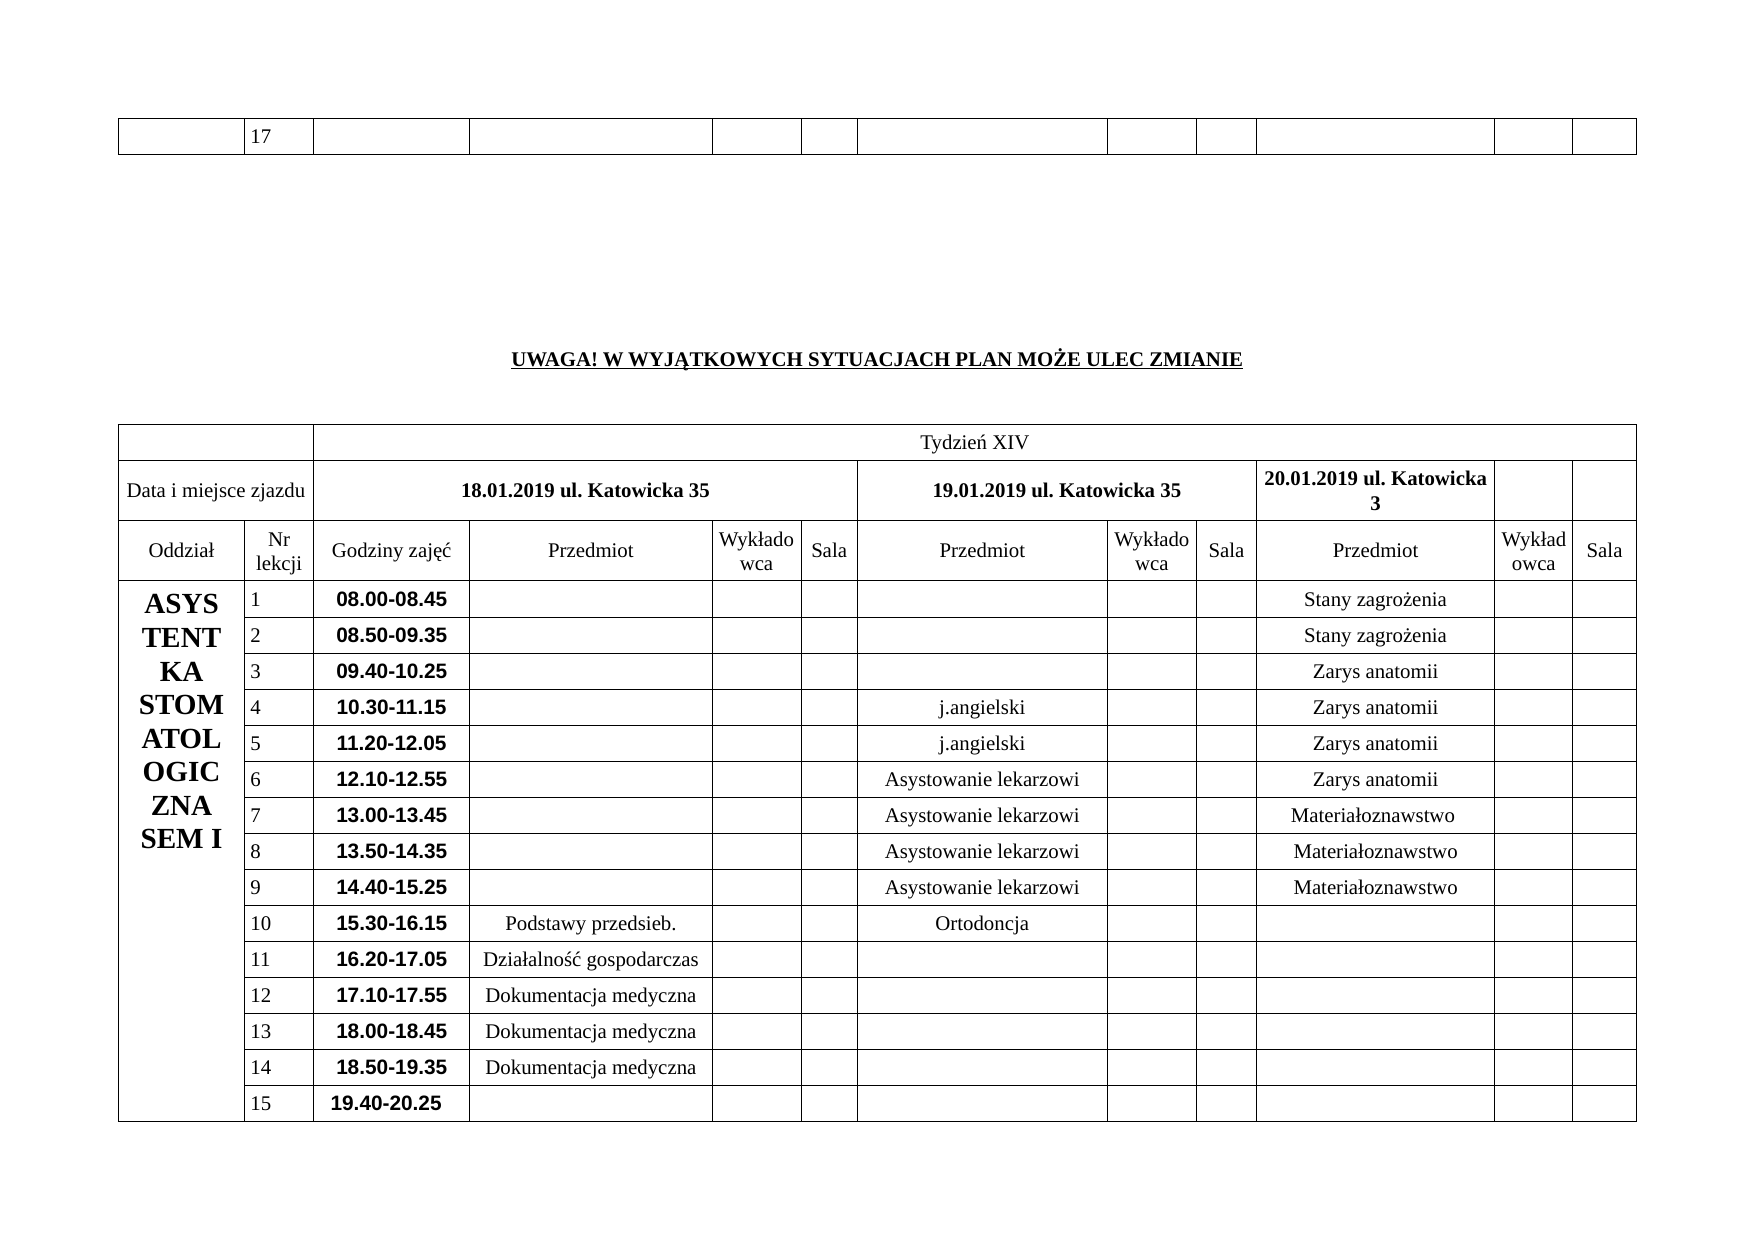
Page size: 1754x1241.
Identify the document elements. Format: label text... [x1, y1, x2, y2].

table_cell Materiałoznawstwo [1257, 798, 1494, 833]
table_cell [802, 1014, 857, 1049]
table_cell [1257, 906, 1494, 941]
table_cell [858, 618, 1107, 652]
table_cell [713, 978, 801, 1013]
table_cell 11.20-12.05 [314, 726, 469, 761]
table_cell [470, 119, 712, 154]
table_cell [1495, 870, 1572, 905]
table_cell 18.01.2019 ul. Katowicka 35 [314, 461, 857, 520]
table_cell 6 [245, 762, 313, 797]
table_cell [713, 942, 801, 977]
table_cell Dokumentacja medyczna [470, 1050, 712, 1085]
table_cell Stany zagrożenia [1257, 581, 1494, 616]
table_cell [1197, 581, 1256, 616]
table_cell Zarys anatomii [1257, 654, 1494, 688]
table_cell j.angielski [858, 726, 1107, 761]
table_cell [713, 1050, 801, 1085]
table_cell [470, 834, 712, 869]
table_cell [1197, 942, 1256, 977]
table_cell [1573, 870, 1636, 905]
table_cell [1573, 1050, 1636, 1085]
table_cell Wykładowca [1495, 521, 1572, 580]
table_cell Ortodoncja [858, 906, 1107, 941]
table_cell Dokumentacja medyczna [470, 1014, 712, 1049]
table_cell Asystowanie lekarzowi [858, 870, 1107, 905]
table_cell [1197, 978, 1256, 1013]
table_cell 20.01.2019 ul. Katowicka 3 [1257, 461, 1494, 520]
table_cell [1573, 1014, 1636, 1049]
table_cell [470, 581, 712, 616]
table_cell Data i miejsce zjazdu [119, 461, 313, 520]
table_cell 08.50-09.35 [314, 618, 469, 652]
table_cell Przedmiot [858, 521, 1107, 580]
table_cell 19.40-20.25 [314, 1086, 469, 1121]
table_cell 09.40-10.25 [314, 654, 469, 688]
table_cell [1257, 978, 1494, 1013]
table_cell [713, 798, 801, 833]
table_cell 18.00-18.45 [314, 1014, 469, 1049]
table_cell [1197, 762, 1256, 797]
table_cell [713, 654, 801, 688]
table_cell [1197, 726, 1256, 761]
table_cell [713, 618, 801, 652]
table_cell [1108, 726, 1196, 761]
table_cell [1197, 1050, 1256, 1085]
table_cell [1108, 798, 1196, 833]
table_cell [1108, 1086, 1196, 1121]
table_cell [802, 618, 857, 652]
table_header [119, 425, 313, 460]
table_cell [713, 762, 801, 797]
table_cell [802, 906, 857, 941]
table_cell j.angielski [858, 690, 1107, 724]
table_cell [713, 119, 801, 154]
table_cell [470, 654, 712, 688]
table_cell 2 [245, 618, 313, 652]
table_cell Zarys anatomii [1257, 726, 1494, 761]
table_cell [1108, 870, 1196, 905]
table_cell 7 [245, 798, 313, 833]
table_cell [1197, 1014, 1256, 1049]
table_cell [1197, 870, 1256, 905]
table_cell [802, 1086, 857, 1121]
table_cell [1495, 1014, 1572, 1049]
table_cell [1257, 1086, 1494, 1121]
table_cell [802, 654, 857, 688]
table_cell [1495, 726, 1572, 761]
table_cell [1495, 906, 1572, 941]
table_header Tydzień XIV [314, 425, 1636, 460]
table_cell [858, 1014, 1107, 1049]
table_cell [858, 581, 1107, 616]
table_cell 10.30-11.15 [314, 690, 469, 724]
table_cell [470, 690, 712, 724]
table_cell [1573, 461, 1636, 520]
table_cell 15 [245, 1086, 313, 1121]
table_cell [713, 690, 801, 724]
table_cell [1495, 581, 1572, 616]
table_cell [1495, 834, 1572, 869]
table_cell [1257, 942, 1494, 977]
table_cell [802, 581, 857, 616]
table_cell Materiałoznawstwo [1257, 834, 1494, 869]
table_cell 14 [245, 1050, 313, 1085]
table_cell [470, 618, 712, 652]
table_cell [1495, 798, 1572, 833]
table_cell [802, 978, 857, 1013]
table_cell [1495, 762, 1572, 797]
table_cell 13.00-13.45 [314, 798, 469, 833]
table_cell [1495, 1086, 1572, 1121]
table_cell [1108, 1014, 1196, 1049]
table_cell [713, 870, 801, 905]
table_cell [1108, 906, 1196, 941]
table_cell 1 [245, 581, 313, 616]
table_cell [1495, 654, 1572, 688]
table_cell 12 [245, 978, 313, 1013]
table_cell [1495, 942, 1572, 977]
table_cell [1573, 906, 1636, 941]
table_cell Zarys anatomii [1257, 690, 1494, 724]
table_cell [470, 798, 712, 833]
table_cell [1108, 762, 1196, 797]
table_cell 13 [245, 1014, 313, 1049]
table_cell [1108, 978, 1196, 1013]
table_cell [314, 119, 469, 154]
table_cell [1257, 1014, 1494, 1049]
table_cell 9 [245, 870, 313, 905]
table_cell [1197, 834, 1256, 869]
table_cell [713, 1014, 801, 1049]
table_cell [858, 1086, 1107, 1121]
table_cell [1197, 798, 1256, 833]
table_cell [802, 870, 857, 905]
table_cell [802, 726, 857, 761]
table_cell Działalność gospodarczas [470, 942, 712, 977]
table_cell [1573, 690, 1636, 724]
table_cell [1108, 581, 1196, 616]
table_cell [1495, 690, 1572, 724]
table_cell 14.40-15.25 [314, 870, 469, 905]
table_cell 17 [245, 119, 313, 154]
table_cell [713, 1086, 801, 1121]
table_cell [1197, 618, 1256, 652]
table_cell [470, 726, 712, 761]
table_cell Wykładowca [1108, 521, 1196, 580]
table_cell Podstawy przedsieb. [470, 906, 712, 941]
table_cell [1197, 1086, 1256, 1121]
table_cell [1257, 1050, 1494, 1085]
table_cell Nr lekcji [245, 521, 313, 580]
table_cell Sala [1573, 521, 1636, 580]
table_cell [1573, 798, 1636, 833]
table_cell [1495, 461, 1572, 520]
table_cell [1573, 834, 1636, 869]
table_cell 18.50-19.35 [314, 1050, 469, 1085]
table_cell [470, 870, 712, 905]
table_cell [1108, 690, 1196, 724]
table_cell Wykładowca [713, 521, 801, 580]
table_cell Asystowanie lekarzowi [858, 762, 1107, 797]
table_cell [1108, 942, 1196, 977]
table_cell 13.50-14.35 [314, 834, 469, 869]
table_cell Dokumentacja medyczna [470, 978, 712, 1013]
table_cell [1197, 690, 1256, 724]
table_cell [1495, 978, 1572, 1013]
table_cell [858, 978, 1107, 1013]
table_cell [802, 690, 857, 724]
table_cell [802, 1050, 857, 1085]
table_cell [1573, 762, 1636, 797]
table_cell [802, 119, 857, 154]
table_cell [1108, 654, 1196, 688]
table_cell [1197, 906, 1256, 941]
table_cell Przedmiot [470, 521, 712, 580]
table_cell Stany zagrożenia [1257, 618, 1494, 652]
table_cell Przedmiot [1257, 521, 1494, 580]
table_cell 12.10-12.55 [314, 762, 469, 797]
table_cell [1108, 1050, 1196, 1085]
table_cell [1573, 119, 1636, 154]
table_cell [858, 654, 1107, 688]
table_cell 3 [245, 654, 313, 688]
table_cell Sala [1197, 521, 1256, 580]
table_cell 17.10-17.55 [314, 978, 469, 1013]
text UWAGA! W WYJĄTKOWYCH SYTUACJACH PLAN MOŻE ULEC ZMIANIE [118, 347, 1636, 371]
table_cell [1573, 618, 1636, 652]
table_cell [1495, 119, 1572, 154]
table_cell [470, 1086, 712, 1121]
table_cell 8 [245, 834, 313, 869]
table_cell Asystowanie lekarzowi [858, 798, 1107, 833]
table_cell [1108, 618, 1196, 652]
table_cell 11 [245, 942, 313, 977]
table_cell [1573, 581, 1636, 616]
table_cell [858, 1050, 1107, 1085]
table_cell [1573, 942, 1636, 977]
table_cell Sala [802, 521, 857, 580]
table_cell Oddział [119, 521, 244, 580]
table_cell Zarys anatomii [1257, 762, 1494, 797]
table_cell [1573, 978, 1636, 1013]
table_cell [858, 119, 1107, 154]
table_cell Materiałoznawstwo [1257, 870, 1494, 905]
table_cell Asystowanie lekarzowi [858, 834, 1107, 869]
table_cell 10 [245, 906, 313, 941]
table_cell 15.30-16.15 [314, 906, 469, 941]
table_cell 16.20-17.05 [314, 942, 469, 977]
table_cell [713, 906, 801, 941]
table_cell [1573, 1086, 1636, 1121]
table_cell [1197, 119, 1256, 154]
table_cell [1197, 654, 1256, 688]
table_cell [802, 762, 857, 797]
table_cell [1573, 654, 1636, 688]
table_cell [1495, 618, 1572, 652]
table_cell [858, 942, 1107, 977]
table_cell [802, 942, 857, 977]
table_cell 4 [245, 690, 313, 724]
table_cell [119, 119, 244, 154]
table_cell [1495, 1050, 1572, 1085]
table_cell [713, 581, 801, 616]
table_cell ASYSTENTKA STOMATOLOGICZNA SEM I [119, 581, 244, 1121]
table_cell [713, 726, 801, 761]
table_cell [1573, 726, 1636, 761]
table_cell [470, 762, 712, 797]
table_cell [713, 834, 801, 869]
table_cell 08.00-08.45 [314, 581, 469, 616]
table_cell [1257, 119, 1494, 154]
table_cell [1108, 834, 1196, 869]
table_cell Godziny zajęć [314, 521, 469, 580]
table_cell 19.01.2019 ul. Katowicka 35 [858, 461, 1256, 520]
table_cell 5 [245, 726, 313, 761]
table_cell [802, 798, 857, 833]
table_cell [802, 834, 857, 869]
table_cell [1108, 119, 1196, 154]
